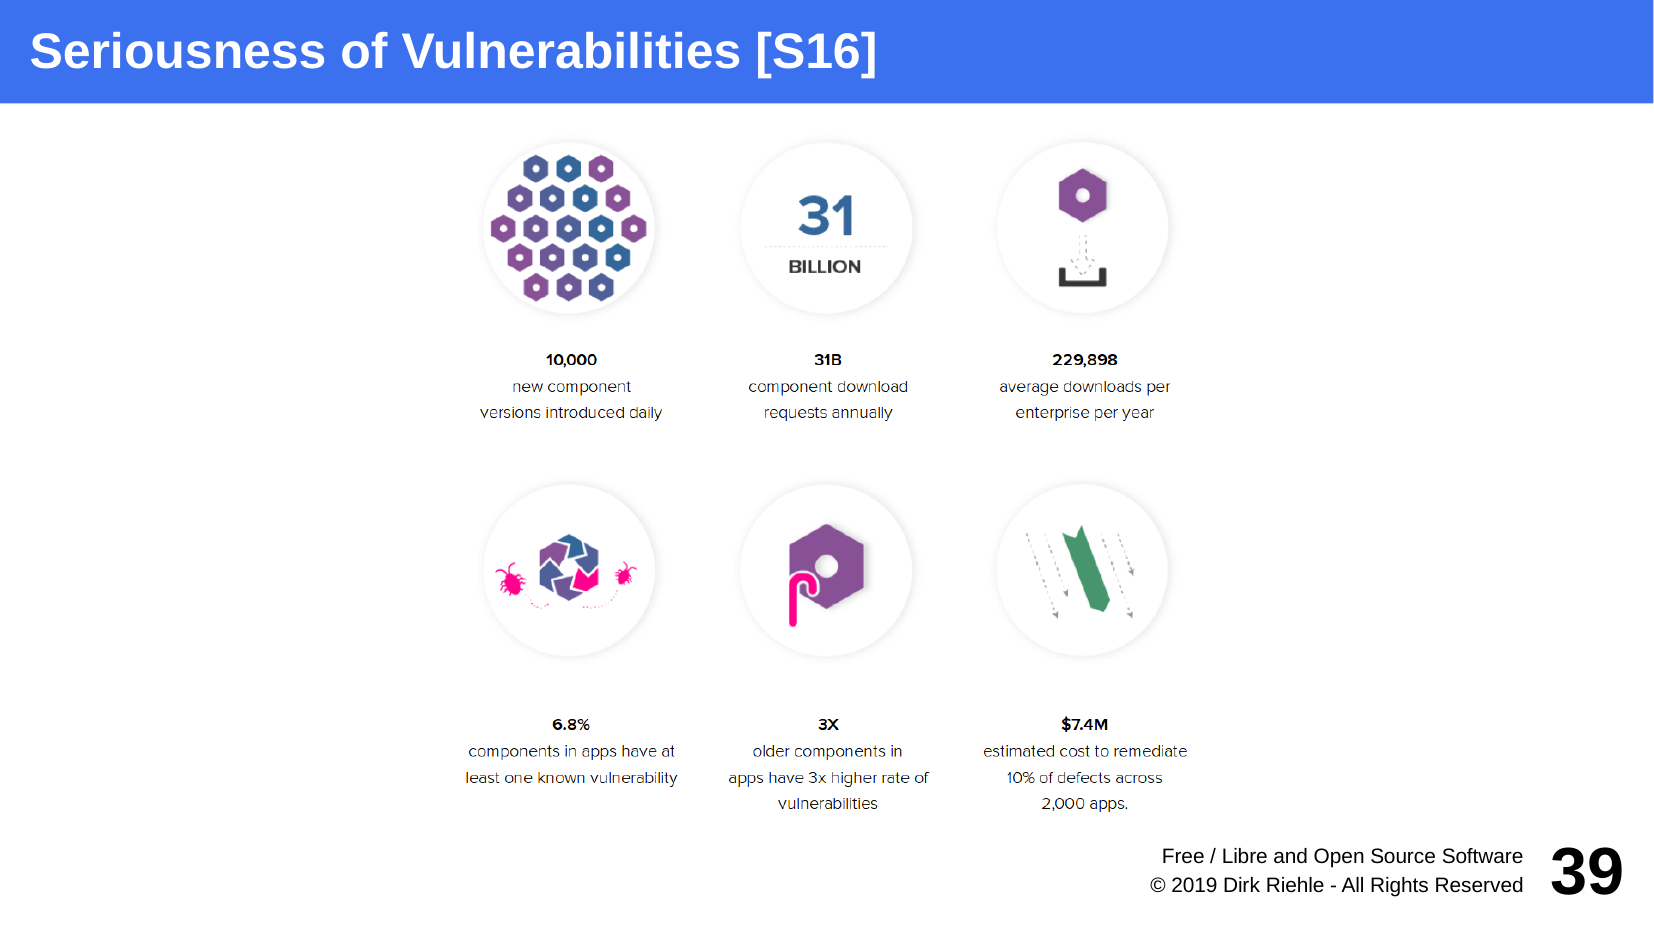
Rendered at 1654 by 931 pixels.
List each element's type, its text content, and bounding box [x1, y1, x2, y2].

picture [466, 132, 1187, 813]
title Seriousness of Vulnerabilities [S16] [0, 0, 1654, 104]
